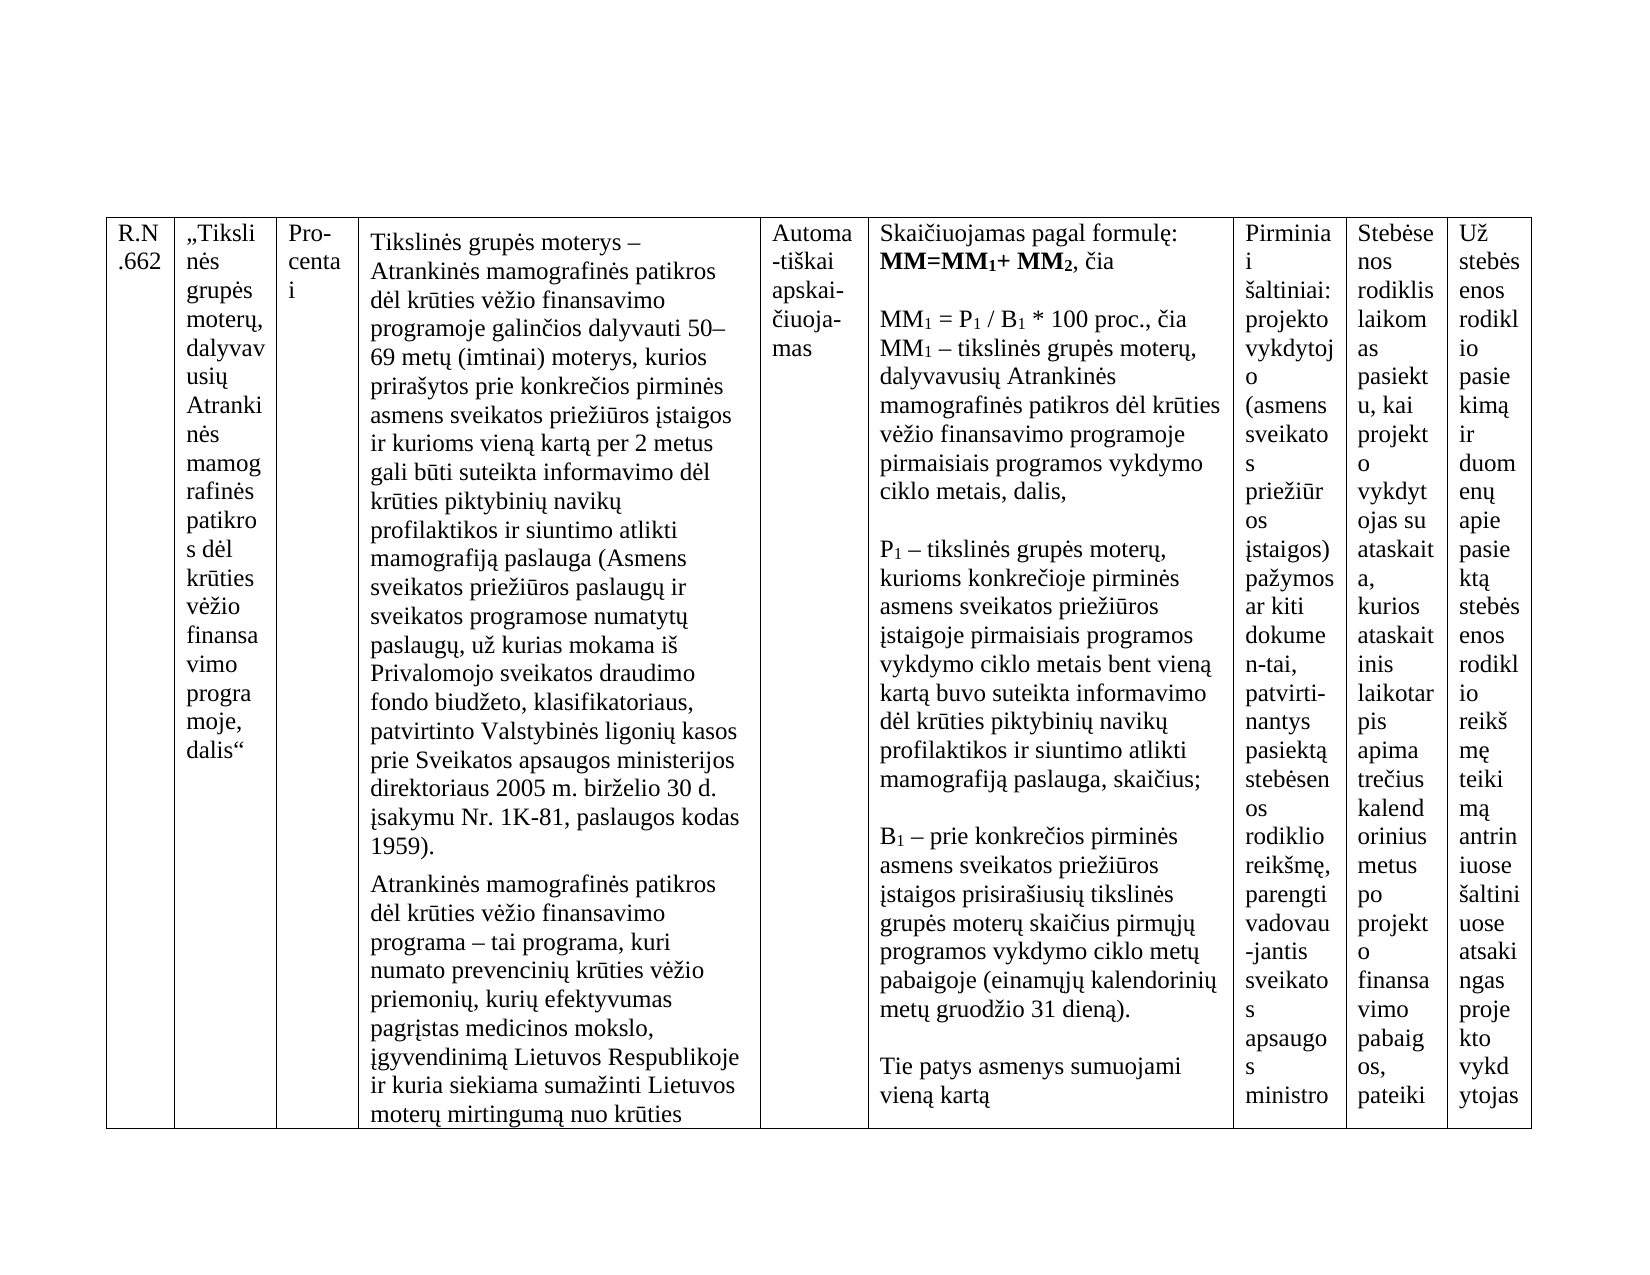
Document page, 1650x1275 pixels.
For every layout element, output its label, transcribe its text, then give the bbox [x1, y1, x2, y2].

table_cell Automa-tiškai apskai-čiuoja-mas [761, 218, 868, 1128]
table_cell „Tikslinės grupės moterų, dalyvavusių Atrankinės mamografinės patikros dėl krūties vėžio finansavimo programoje, dalis“ [175, 218, 276, 1128]
table_cell Skaičiuojamas pagal formulę: MM=MM1+ MM2, čia MM1 = P1 / B1 * 100 proc., čia MM1 – tikslinės grupės moterų, dalyvavusių Atrankinės mamografinės patikros dėl krūties vėžio finansavimo programoje pirmaisiais programos vykdymo ciklo metais, dalis, P1 – tikslinės grupės moterų, kurioms konkrečioje pirminės asmens sveikatos priežiūros įstaigoje pirmaisiais programos vykdymo ciklo metais bent vieną kartą buvo suteikta informavimo dėl krūties piktybinių navikų profilaktikos ir siuntimo atlikti mamografiją paslauga, skaičius; B1 – prie konkrečios pirminės asmens sveikatos priežiūros įstaigos prisirašiusių tikslinės grupės moterų skaičius pirmųjų programos vykdymo ciklo metų pabaigoje (einamųjų kalendorinių metų gruodžio 31 dieną). Tie patys asmenys sumuojami vieną kartą [869, 218, 1233, 1128]
table_cell Tikslinės grupės moterys –Atrankinės mamografinės patikros dėl krūties vėžio finansavimo programoje galinčios dalyvauti 50–69 metų (imtinai) moterys, kurios prirašytos prie konkrečios pirminės asmens sveikatos priežiūros įstaigos ir kurioms vieną kartą per 2 metus gali būti suteikta informavimo dėl krūties piktybinių navikų profilaktikos ir siuntimo atlikti mamografiją paslauga (Asmens sveikatos priežiūros paslaugų ir sveikatos programose numatytų paslaugų, už kurias mokama iš Privalomojo sveikatos draudimo fondo biudžeto, klasifikatoriaus, patvirtinto Valstybinės ligonių kasos prie Sveikatos apsaugos ministerijos direktoriaus 2005 m. birželio 30 d. įsakymu Nr. 1K-81, paslaugos kodas 1959). Atrankinės mamografinės patikros dėl krūties vėžio finansavimo programa – tai programa, kuri numato prevencinių krūties vėžio priemonių, kurių efektyvumas pagrįstas medicinos mokslo, įgyvendinimą Lietuvos Respublikoje ir kuria siekiama sumažinti Lietuvos moterų mirtingumą nuo krūties [359, 218, 760, 1128]
table_cell Už stebėsenos rodiklio pasiekimą ir duomenų apie pasiektą stebėsenos rodiklio reikšmę teikimą antriniuose šaltiniuose atsakingas projekto vykdytojas [1448, 218, 1531, 1128]
table_cell Pro-centai [277, 218, 358, 1128]
table_cell R.N.662 [107, 218, 174, 1128]
table_cell Stebėsenos rodiklis laikomas pasiektu, kai projekto vykdytojas su ataskaita, kurios ataskaitinis laikotarpis apima trečius kalendorinius metus po projekto finansavimo pabaigos, pateiki [1347, 218, 1447, 1128]
table_cell Pirminiai šaltiniai: projekto vykdytojo (asmens sveikatos priežiūros įstaigos) pažymos ar kiti dokumen-tai, patvirti-nantys pasiektą stebėsenos rodiklio reikšmę, parengti vadovau-jantis sveikatos apsaugos ministro [1234, 218, 1346, 1128]
